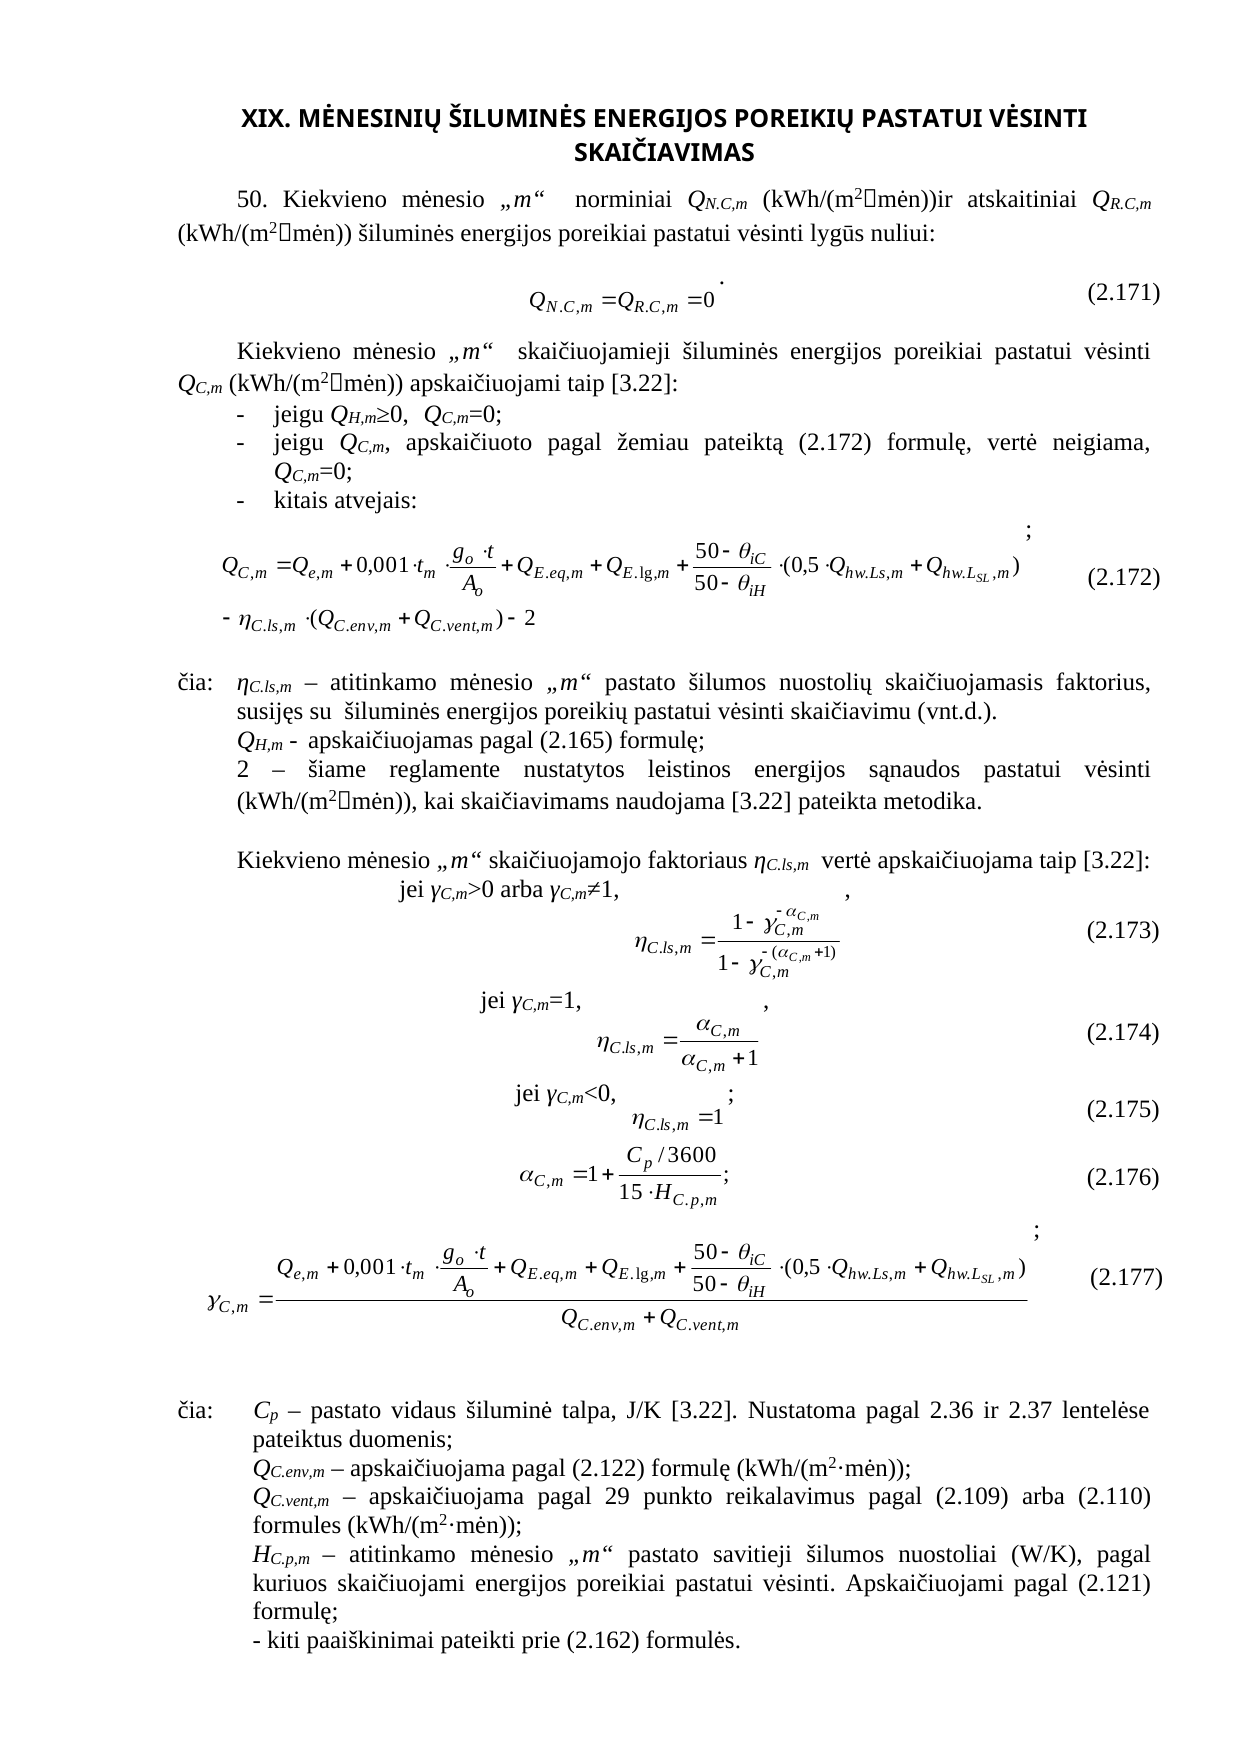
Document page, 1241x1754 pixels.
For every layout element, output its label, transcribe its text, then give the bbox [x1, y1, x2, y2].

text - kiti paaiškinimai pateikti prie (2.162) formulės. [252, 1625, 1151, 1654]
text 2 – šiame reglamente nustatytos leistinos energijos sąnaudos pastatui vėsinti (kWh/(m2mėn)), kai skaičiavimams naudojama [3.22] pateikta metodika. [237, 754, 1151, 816]
table_header . [177, 249, 1074, 336]
table_header ; [177, 514, 1074, 639]
text QC.env,m – apskaičiuojama pagal (2.122) formulę (kWh/(m2·mėn)); [177, 1453, 1151, 1481]
table_cell jei γC,m<0, ; [177, 1079, 1072, 1139]
text XIX. Mėnesinių šiluminės energijos poreikių pastatui vėsinti skaičiavimas [177, 101, 1151, 169]
table_cell ; [177, 1214, 1072, 1338]
text - jeigu QH,m≥0, QC,m=0; [236, 399, 1151, 427]
table_cell jei γC,m=1, , [177, 985, 1072, 1078]
text čia: ηC.ls,m – atitinkamo mėnesio „m“ pastato šilumos nuostolių skaičiuojamasis faktorius, susijęs su šiluminės energijos poreikių pastatui vėsinti skaičiavimu (vnt.d.). [177, 667, 1151, 725]
text čia: Cp – pastato vidaus šiluminė talpa, J/K [3.22]. Nustatoma pagal 2.36 ir 2.37 lentelėse pateiktus duomenis; [177, 1395, 1151, 1453]
table_cell (2.177) [1072, 1214, 1174, 1338]
text HC.p,m – atitinkamo mėnesio „m“ pastato savitieji šilumos nuostoliai (W/K), pagal kuriuos skaičiuojami energijos poreikiai pastatui vėsinti. Apskaičiuojami pagal (2.121) formulę; [252, 1539, 1151, 1625]
table_header (2.172) [1074, 514, 1174, 639]
table_cell (2.174) [1072, 985, 1174, 1078]
table_header jei γC,m>0 arba γC,m≠1, , [177, 874, 1072, 985]
table_header (2.173) [1072, 874, 1174, 985]
text Kiekvieno mėnesio „m“ skaičiuojamojo faktoriaus ηC.ls,m vertė apskaičiuojama taip [3.22]: [177, 845, 1151, 874]
table_cell (2.175) [1072, 1079, 1174, 1139]
text 50. Kiekvieno mėnesio „m“ norminiai QN.C,m (kWh/(m2mėn))ir atskaitiniai QR.C,m (kWh/(m2mėn)) šiluminės energijos poreikiai pastatui vėsinti lygūs nuliui: [177, 181, 1151, 249]
table_cell (2.176) [1072, 1139, 1174, 1214]
table_header (2.171) [1074, 249, 1174, 336]
text - jeigu QC,m, apskaičiuoto pagal žemiau pateiktą (2.172) formulę, vertė neigiama, QC,m=0; [236, 427, 1151, 485]
text - kitais atvejais: [236, 485, 1151, 514]
text QH,m - apskaičiuojamas pagal (2.165) formulę; [177, 725, 1151, 754]
text QC.vent,m – apskaičiuojama pagal 29 punkto reikalavimus pagal (2.109) arba (2.110) formules (kWh/(m2·mėn)); [252, 1481, 1151, 1539]
table_cell [177, 1139, 1072, 1214]
text Kiekvieno mėnesio „m“ skaičiuojamieji šiluminės energijos poreikiai pastatui vėsinti QC,m (kWh/(m2mėn)) apskaičiuojami taip [3.22]: [177, 336, 1151, 399]
